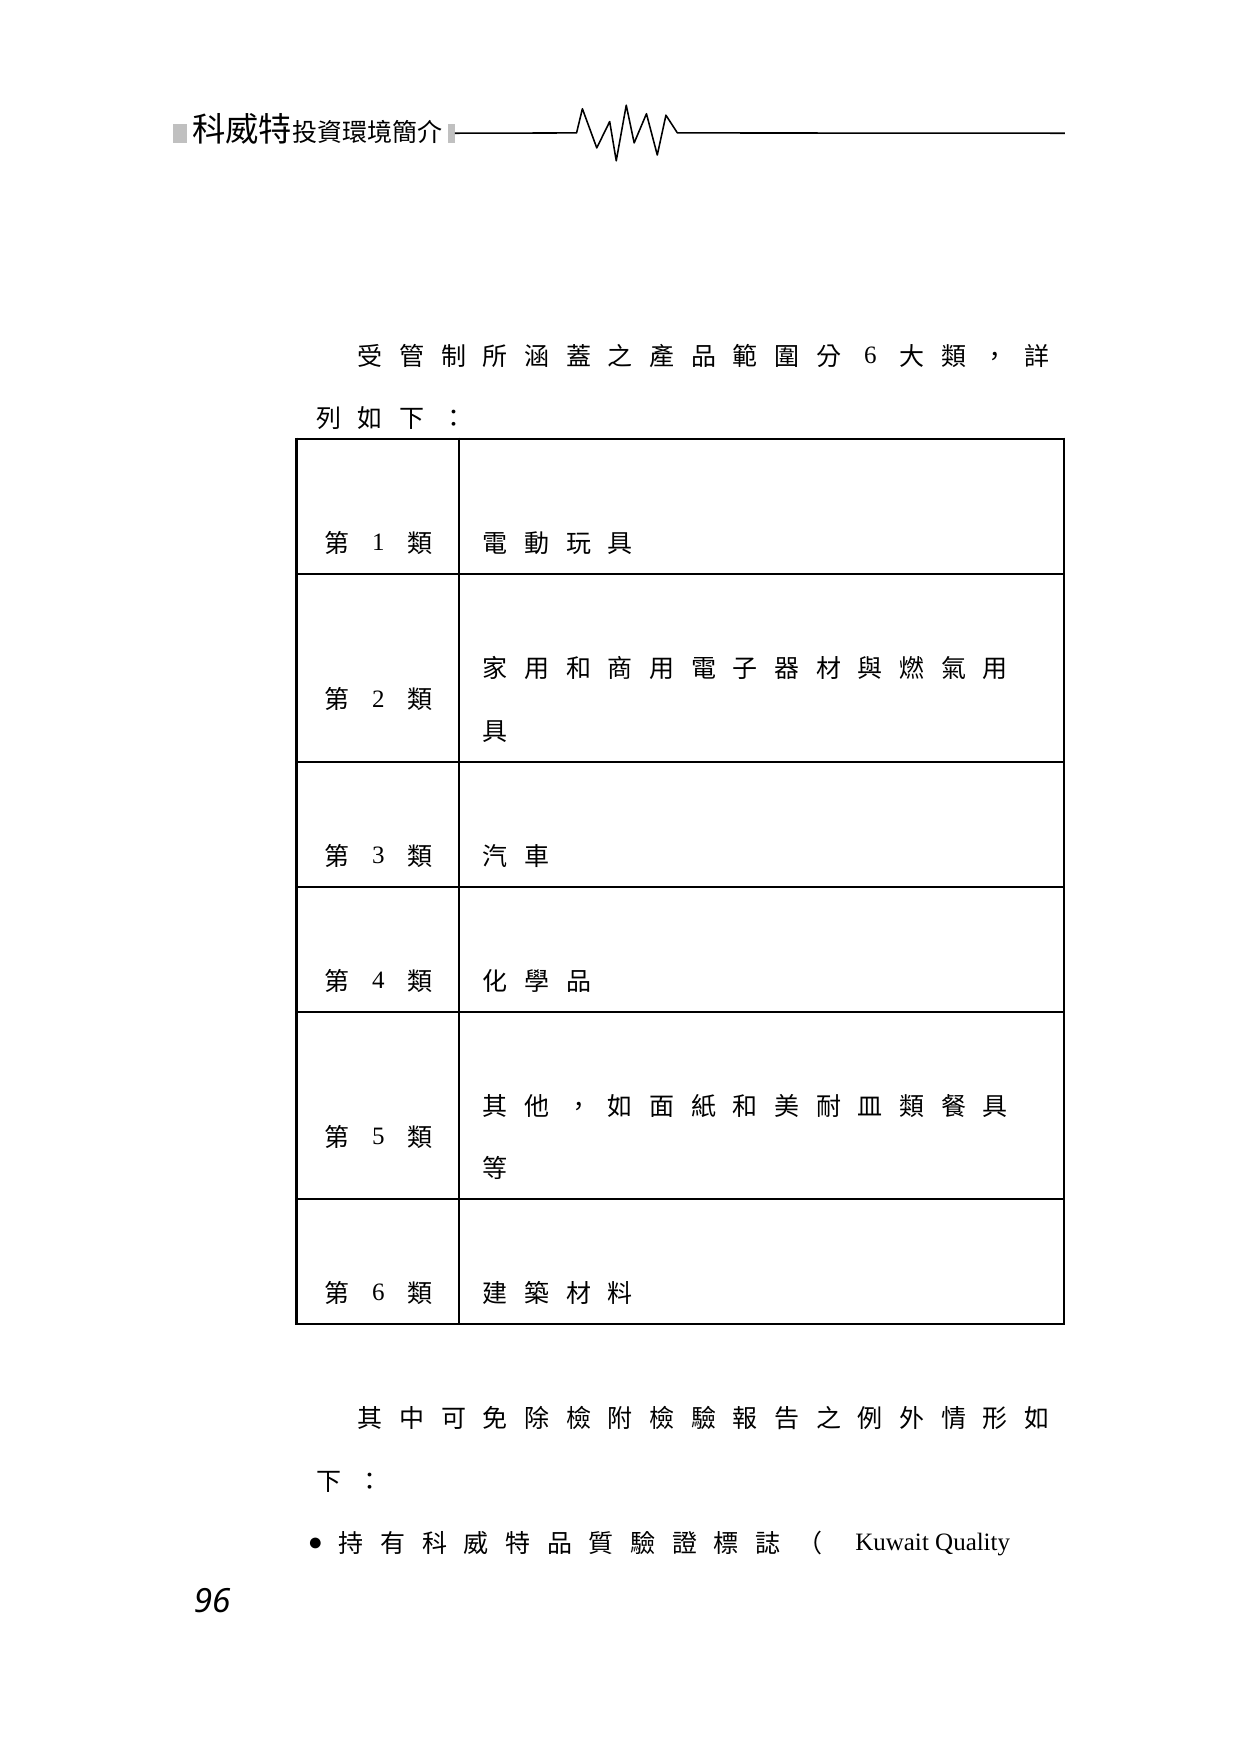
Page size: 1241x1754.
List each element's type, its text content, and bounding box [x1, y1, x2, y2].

table_cell 建築材料 [460, 1200, 1063, 1323]
text ● 持有科威特品質驗證標誌（Kuwait Quality [281, 1500, 1058, 1563]
table_cell 第4類 [298, 888, 458, 1011]
table_header 第1類 [298, 440, 458, 573]
table_cell 第5類 [298, 1013, 458, 1198]
table_cell 家用和商用電子器材與燃氣用具 [460, 575, 1063, 761]
table_cell 汽車 [460, 763, 1063, 886]
table_cell 其他，如面紙和美耐皿類餐具等 [460, 1013, 1063, 1198]
table_header 電動玩具 [460, 440, 1063, 573]
table_cell 第2類 [298, 575, 458, 761]
text 其中可免除檢附檢驗報告之例外情形如下： [281, 1375, 1058, 1500]
table_cell 化學品 [460, 888, 1063, 1011]
table_cell 第6類 [298, 1200, 458, 1323]
text 受管制所涵蓋之產品範圍分6大類，詳列如下： [281, 313, 1058, 438]
table_cell 第3類 [298, 763, 458, 886]
